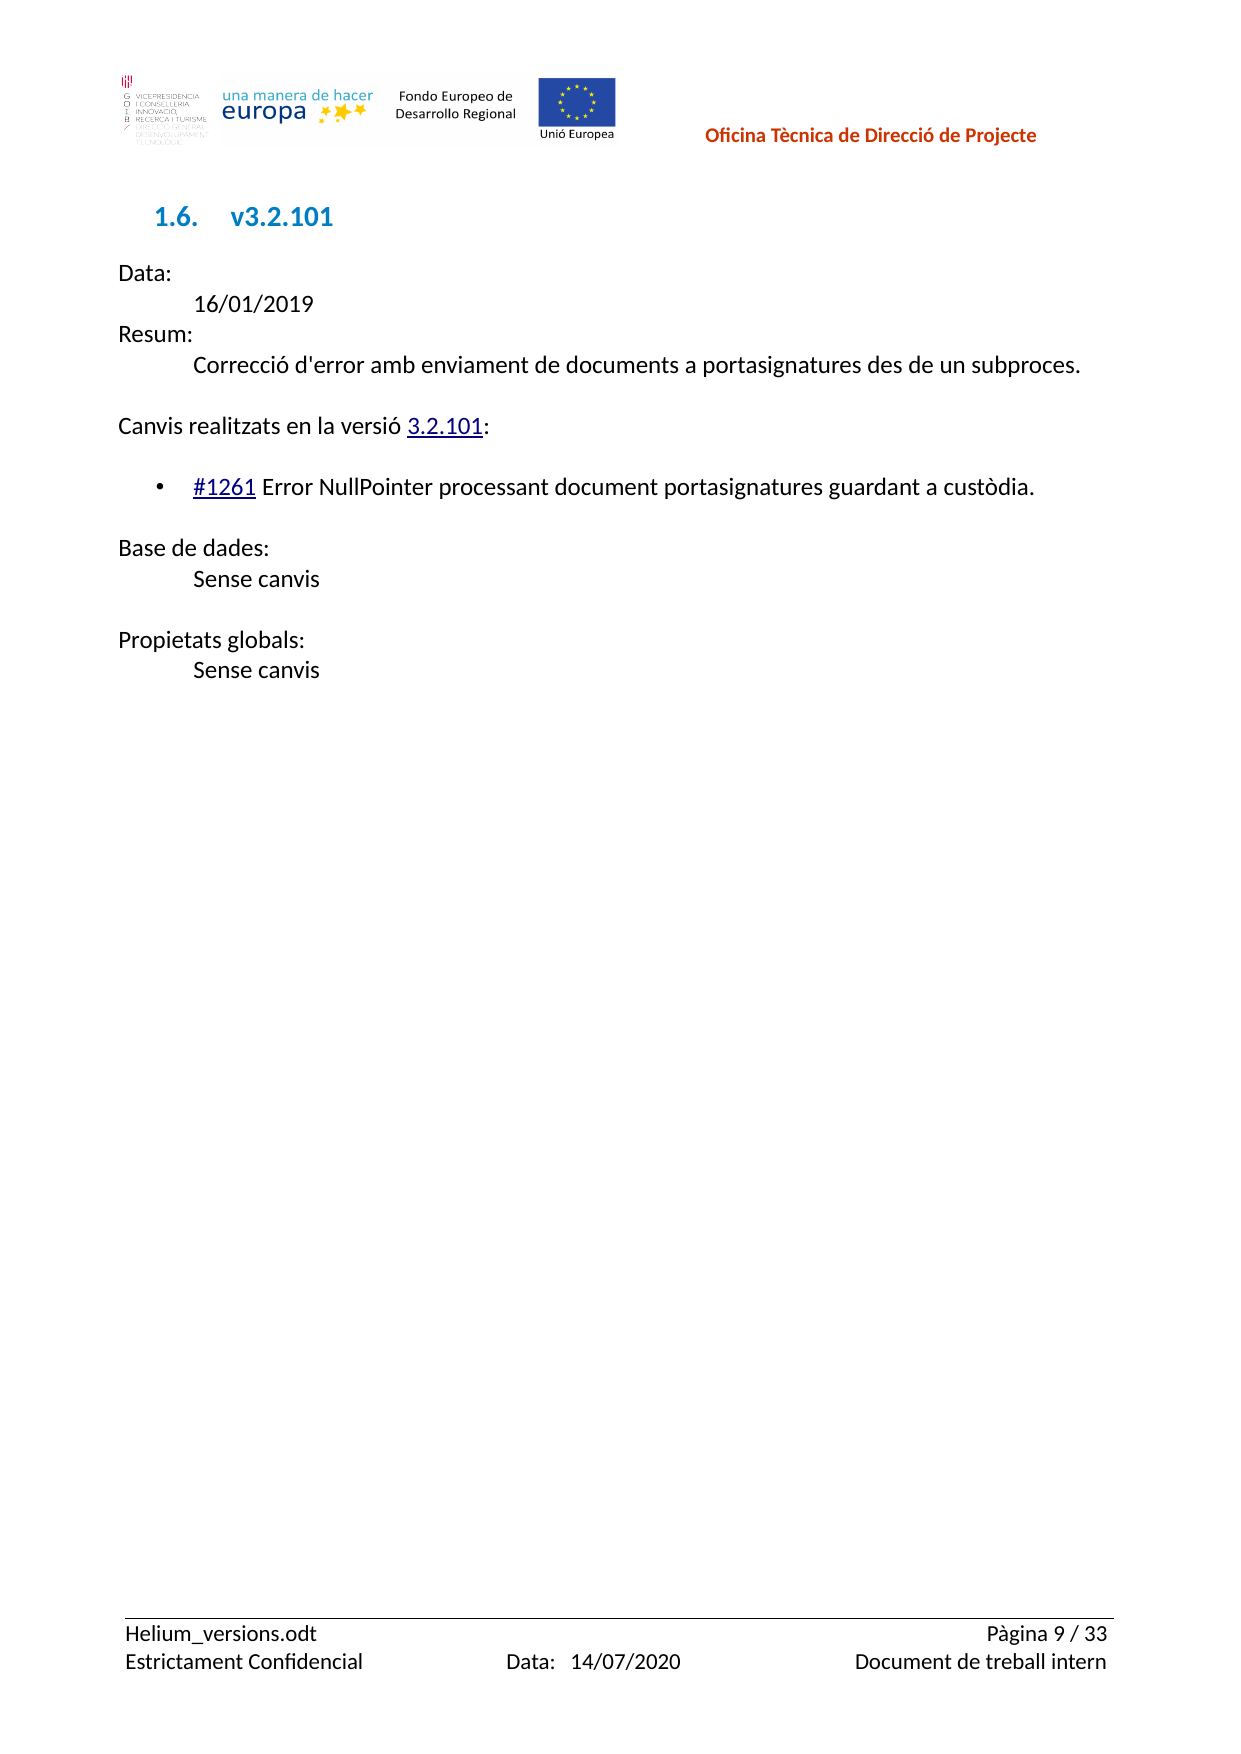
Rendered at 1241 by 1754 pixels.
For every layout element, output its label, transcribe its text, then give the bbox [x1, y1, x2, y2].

text 16/01/2019 [118, 288, 1122, 319]
text Resum: [118, 319, 1122, 349]
picture [118, 73, 213, 147]
text Base de dades: [118, 532, 1122, 563]
list #1261 Error NullPointer processant document portasignatures guardant a custòdia. [156, 471, 1122, 502]
text Sense canvis [118, 563, 1122, 593]
text Correcció d'error amb enviament de documents a portasignatures des de un subproces. [118, 349, 1122, 380]
text Canvis realitzats en la versió 3.2.101: [118, 410, 1122, 441]
text Data: [118, 258, 1122, 288]
picture [219, 73, 621, 147]
text Propietats globals: [118, 624, 1122, 654]
text Sense canvis [118, 654, 1122, 685]
subtitle v3.2.101 [153, 198, 1122, 234]
